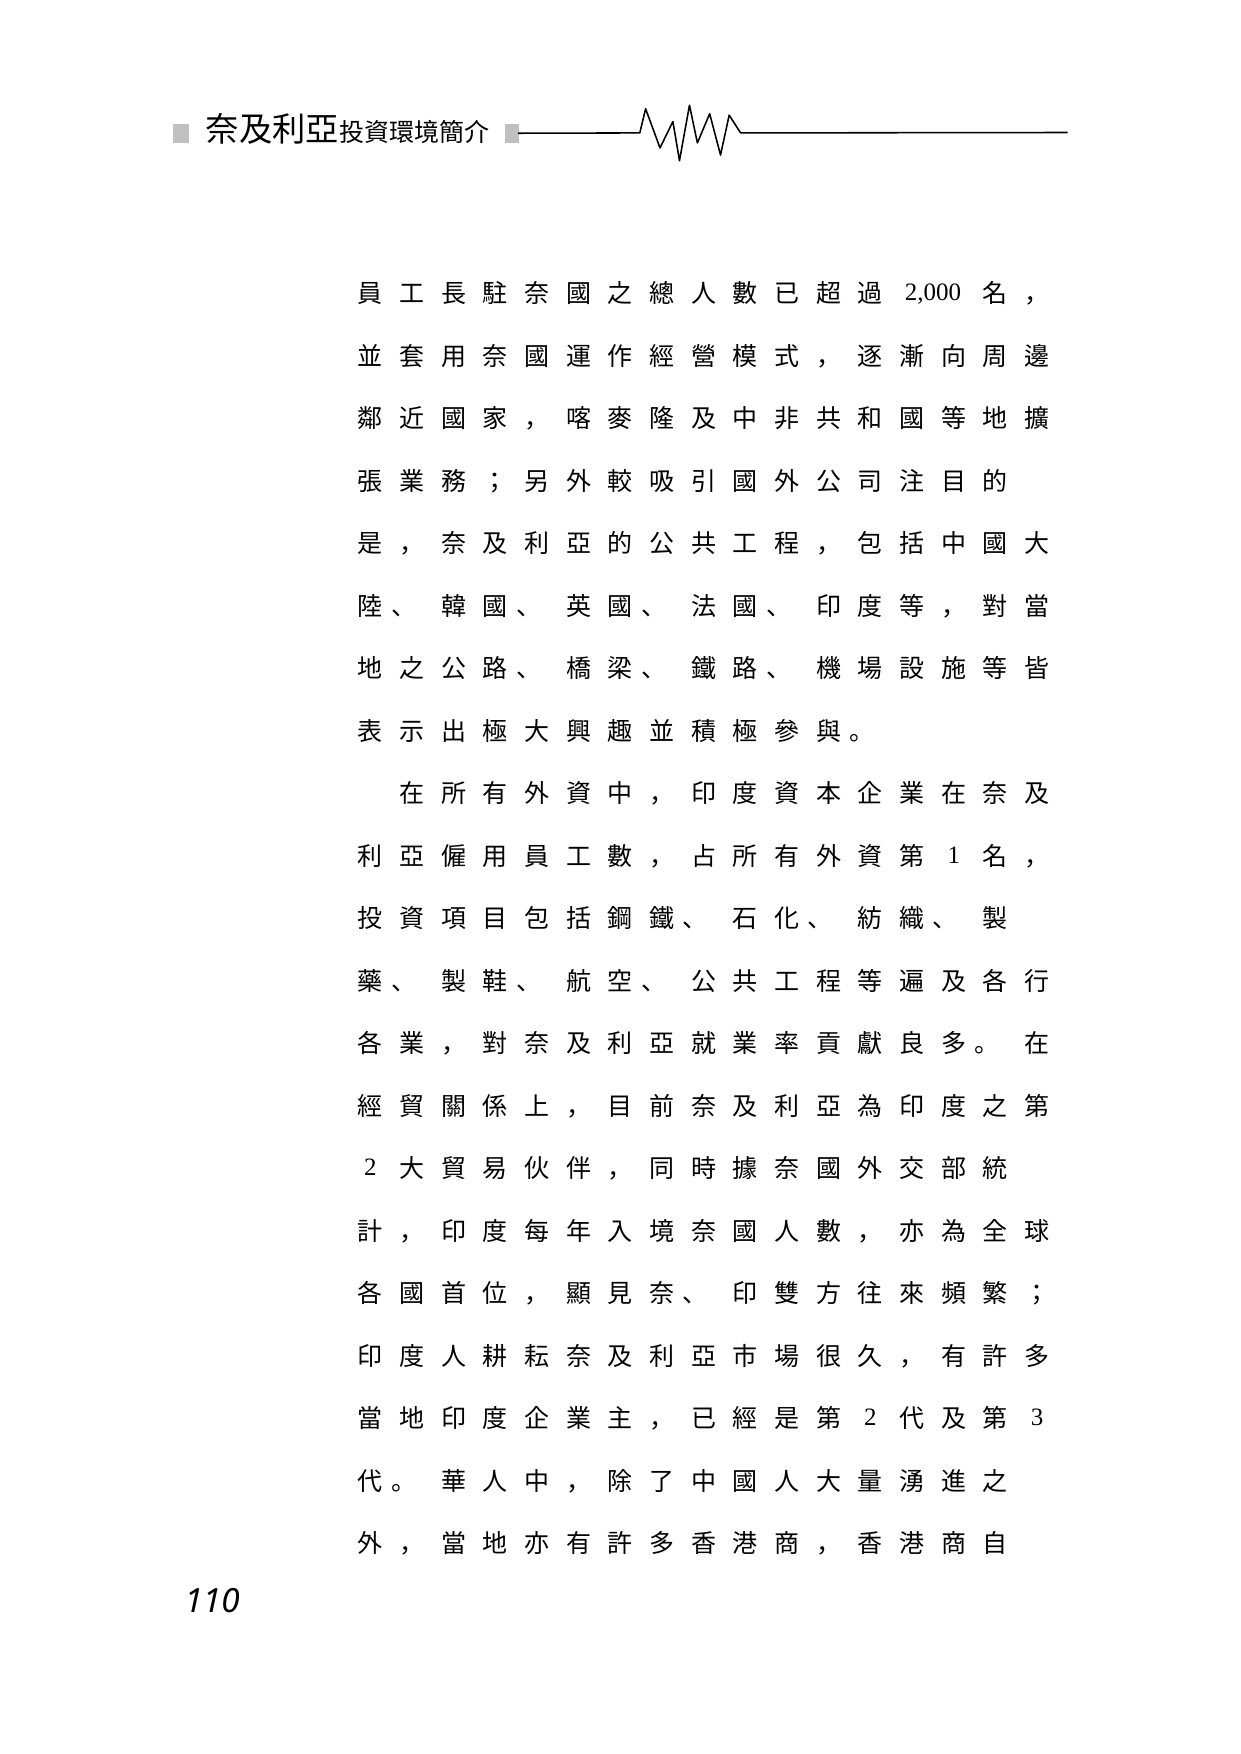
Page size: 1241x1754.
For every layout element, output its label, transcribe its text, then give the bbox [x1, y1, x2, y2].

text 在所有外資中，印度資本企業在奈及利亞僱用員工數，占所有外資第1名，投資項目包括鋼鐵、石化、紡織、製藥、製鞋、航空、公共工程等遍及各行各業，對奈及利亞就業率貢獻良多。在經貿關係上，目前奈及利亞為印度之第2大貿易伙伴，同時據奈國外交部統計，印度每年入境奈國人數，亦為全球各國首位，顯見奈、印雙方往來頻繁；印度人耕耘奈及利亞市場很久，有許多當地印度企業主，已經是第2代及第3代。華人中，除了中國人大量湧進之外，當地亦有許多香港商，香港商自 [330, 750, 1058, 1563]
text 員工長駐奈國之總人數已超過2,000名，並套用奈國運作經營模式，逐漸向周邊鄰近國家，喀麥隆及中非共和國等地擴張業務；另外較吸引國外公司注目的是，奈及利亞的公共工程，包括中國大陸、韓國、英國、法國、印度等，對當地之公路、橋梁、鐵路、機場設施等皆表示出極大興趣並積極參與。 [330, 250, 1058, 750]
